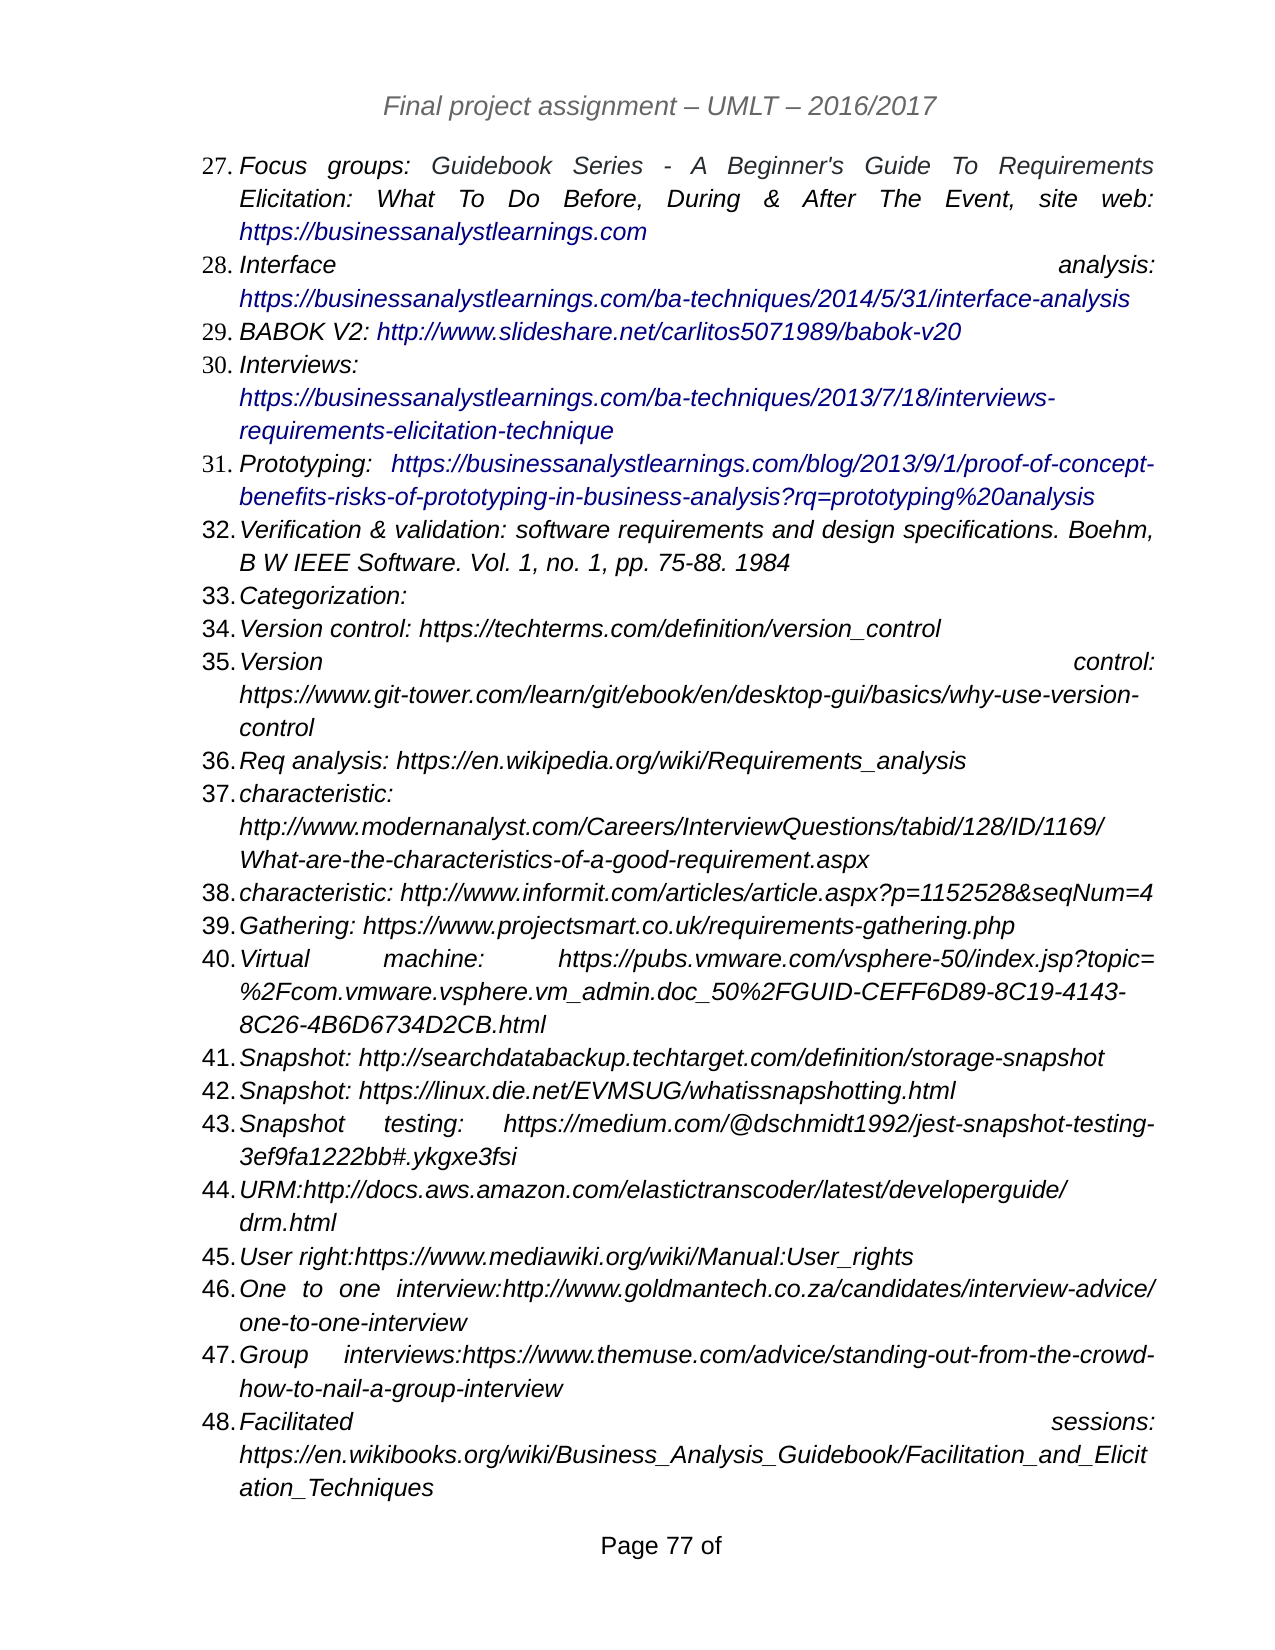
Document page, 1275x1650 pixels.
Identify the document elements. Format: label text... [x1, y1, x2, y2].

list Group interviews:https://www.themuse.com/advice/standing-out-from-the-crowd-how-to-nail-a-group-interview [202, 1341, 1158, 1402]
list characteristic: http://www.informit.com/articles/article.aspx?p=1152528&seqNum=4 [202, 878, 1158, 907]
list BABOK V2: http://www.slideshare.net/carlitos5071989/babok-v20 [202, 317, 1158, 345]
list Categorization: [202, 581, 1158, 610]
list Virtual machine: https://pubs.vmware.com/vsphere-50/index.jsp?topic=%2Fcom.vmware.vsphere.vm_admin.doc_50%2FGUID-CEFF6D89-8C19-4143-8C26-4B6D6734D2CB.html [202, 944, 1158, 1039]
list One to one interview:http://www.goldmantech.co.za/candidates/interview-advice/one-to-one-interview [202, 1274, 1158, 1336]
list Verification & validation: software requirements and design specifications. Boehm, B W IEEE Software. Vol. 1, no. 1, pp. 75-88. 1984 [202, 515, 1158, 577]
list Interviews: https://businessanalystlearnings.com/ba-techniques/2013/7/18/interviews-requirements-elicitation-technique [202, 350, 1158, 444]
list Interface analysis: https://businessanalystlearnings.com/ba-techniques/2014/5/31/interface-analysis [202, 250, 1158, 312]
list Snapshot: https://linux.die.net/EVMSUG/whatissnapshotting.html [202, 1076, 1158, 1105]
list Facilitated sessions: https://en.wikibooks.org/wiki/Business_Analysis_Guidebook/Facilitation_and_Elicitation_Techniques [202, 1407, 1158, 1501]
list characteristic: http://www.modernanalyst.com/Careers/InterviewQuestions/tabid/128/ID/1169/What-are-the-characteristics-of-a-good-requirement.aspx [202, 779, 1158, 874]
list Req analysis: https://en.wikipedia.org/wiki/Requirements_analysis [202, 746, 1158, 775]
list User right:https://www.mediawiki.org/wiki/Manual:User_rights [202, 1241, 1158, 1270]
list Version control: https://techterms.com/definition/version_control [202, 614, 1158, 643]
list Gathering: https://www.projectsmart.co.uk/requirements-gathering.php [202, 911, 1158, 940]
list Snapshot testing: https://medium.com/@dschmidt1992/jest-snapshot-testing-3ef9fa1222bb#.ykgxe3fsi [202, 1109, 1158, 1171]
list Prototyping: https://businessanalystlearnings.com/blog/2013/9/1/proof-of-concept-benefits-risks-of-prototyping-in-business-analysis?rq=prototyping%20analysis [202, 449, 1158, 511]
list Snapshot: http://searchdatabackup.techtarget.com/definition/storage-snapshot [202, 1043, 1158, 1072]
list Focus groups: Guidebook Series - A Beginner's Guide To Requirements Elicitation: What To Do Before, During & After The Event, site web: https://businessanalystlearnings.com [202, 151, 1158, 246]
list URM:http://docs.aws.amazon.com/elastictranscoder/latest/developerguide/drm.html [202, 1175, 1158, 1237]
list Version control: https://www.git-tower.com/learn/git/ebook/en/desktop-gui/basics/why-use-version-control [202, 647, 1158, 742]
